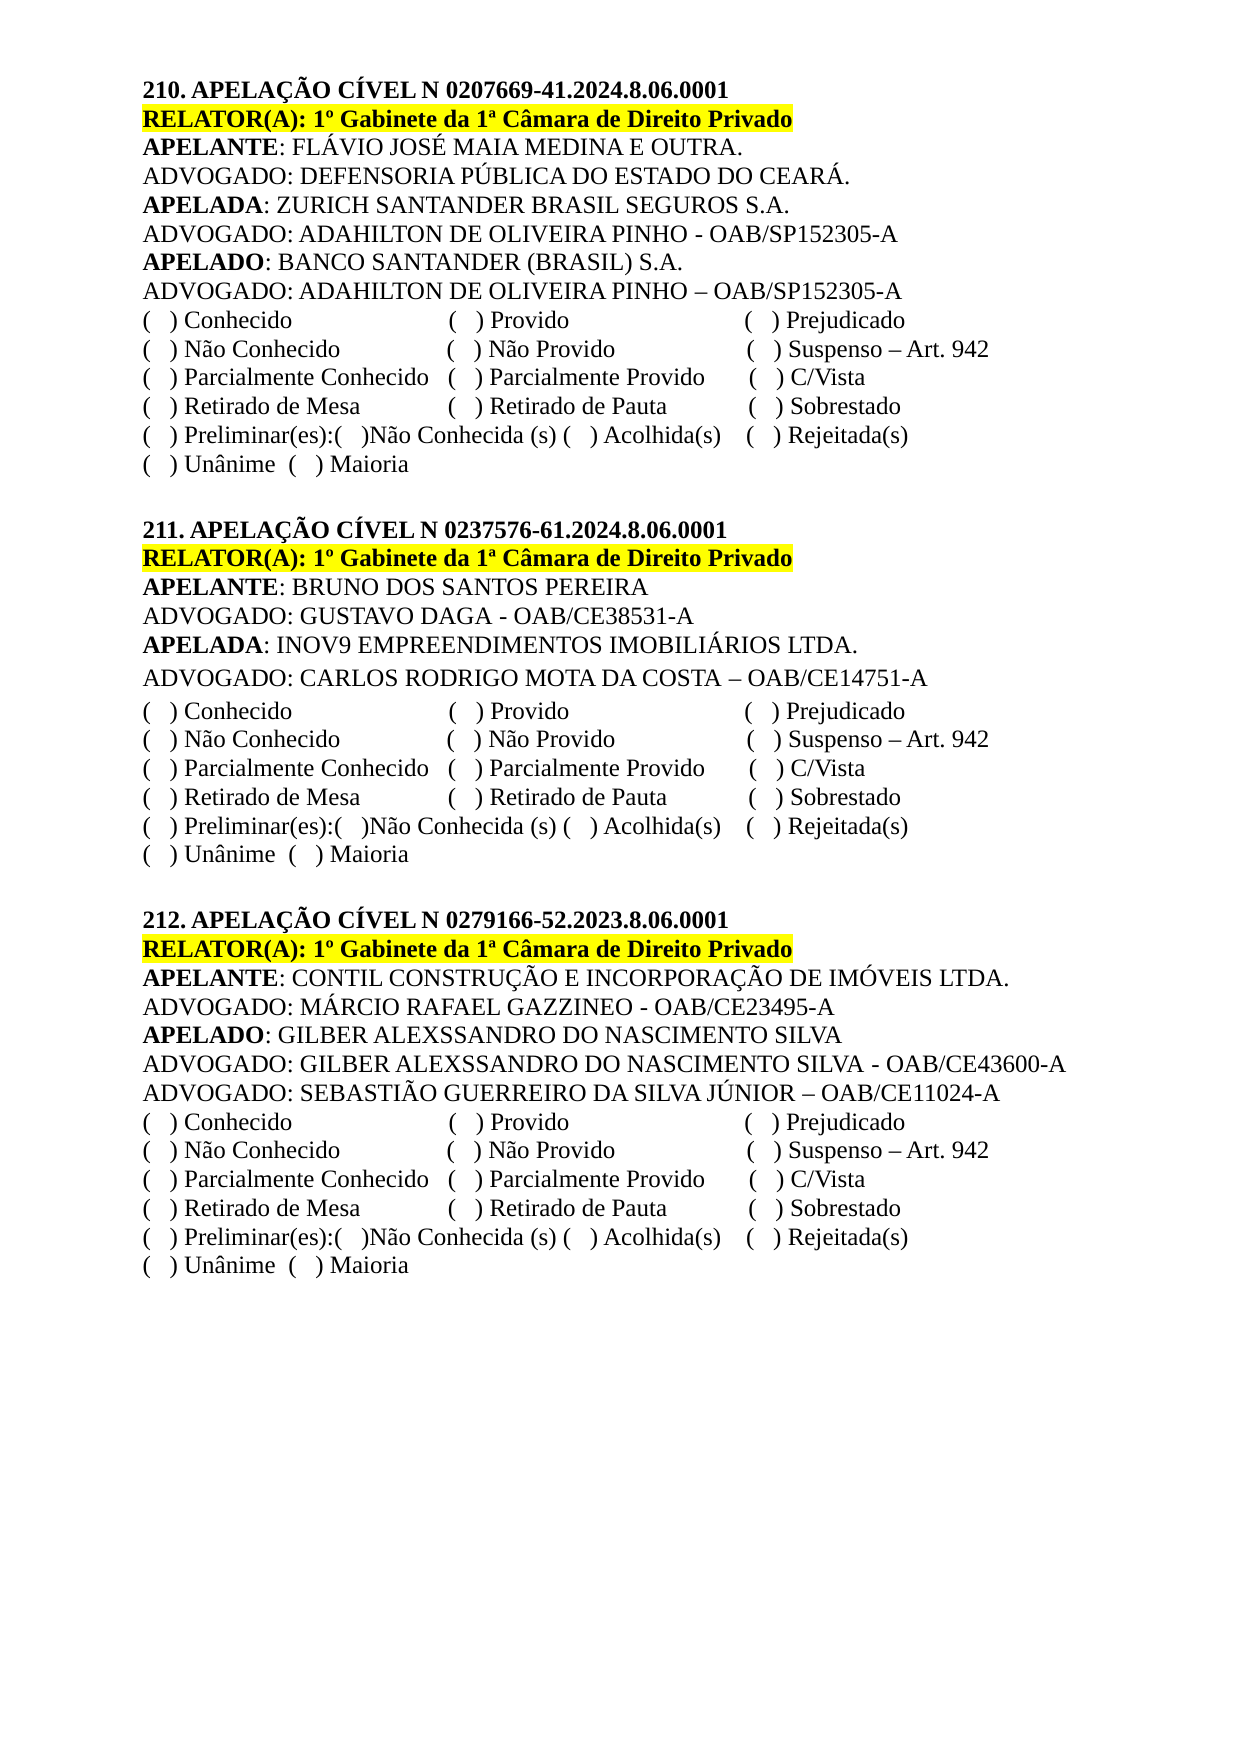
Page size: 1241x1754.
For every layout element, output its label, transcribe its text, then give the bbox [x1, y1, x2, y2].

text 211. APELAÇÃO CÍVEL N 0237576-61.2024.8.06.0001 RELATOR(A): 1º Gabinete da 1ª Câmara de Direito Privado APELANTE: BRUNO DOS SANTOS PEREIRA ADVOGADO: GUSTAVO DAGA - OAB/CE38531-A [142, 515, 1141, 630]
text ( ) Parcialmente Conhecido ( ) Parcialmente Provido ( ) C/Vista [142, 753, 1158, 782]
text ( ) Não Conhecido ( ) Não Provido ( ) Suspenso – Art. 942 [142, 724, 1158, 753]
text ( ) Parcialmente Conhecido ( ) Parcialmente Provido ( ) C/Vista [142, 362, 1158, 391]
text ( ) Unânime ( ) Maioria [142, 1251, 1141, 1279]
text ( ) Unânime ( ) Maioria [142, 839, 1141, 868]
text ( ) Retirado de Mesa ( ) Retirado de Pauta ( ) Sobrestado [142, 391, 1158, 420]
text ( ) Preliminar(es):( )Não Conhecida (s) ( ) Acolhida(s) ( ) Rejeitada(s) [142, 1222, 1158, 1251]
text ( ) Retirado de Mesa ( ) Retirado de Pauta ( ) Sobrestado [142, 1193, 1158, 1222]
text ( ) Conhecido ( ) Provido ( ) Prejudicado [142, 1107, 1141, 1136]
text ( ) Conhecido ( ) Provido ( ) Prejudicado [142, 305, 1141, 334]
text 210. APELAÇÃO CÍVEL N 0207669-41.2024.8.06.0001 RELATOR(A): 1º Gabinete da 1ª Câmara de Direito Privado APELANTE: FLÁVIO JOSÉ MAIA MEDINA E OUTRA. ADVOGADO: DEFENSORIA PÚBLICA DO ESTADO DO CEARÁ. APELADA: ZURICH SANTANDER BRASIL SEGUROS S.A. ADVOGADO: ADAHILTON DE OLIVEIRA PINHO - OAB/SP152305-A APELADO: BANCO SANTANDER (BRASIL) S.A. ADVOGADO: ADAHILTON DE OLIVEIRA PINHO – OAB/SP152305-A [142, 75, 1141, 305]
text ( ) Conhecido ( ) Provido ( ) Prejudicado [142, 696, 1141, 724]
text ( ) Retirado de Mesa ( ) Retirado de Pauta ( ) Sobrestado [142, 782, 1158, 811]
text ( ) Preliminar(es):( )Não Conhecida (s) ( ) Acolhida(s) ( ) Rejeitada(s) [142, 420, 1158, 449]
text ( ) Unânime ( ) Maioria [142, 449, 1141, 477]
text ( ) Não Conhecido ( ) Não Provido ( ) Suspenso – Art. 942 [142, 1136, 1158, 1164]
text ( ) Preliminar(es):( )Não Conhecida (s) ( ) Acolhida(s) ( ) Rejeitada(s) [142, 811, 1158, 839]
text ( ) Não Conhecido ( ) Não Provido ( ) Suspenso – Art. 942 [142, 334, 1158, 362]
text 212. APELAÇÃO CÍVEL N 0279166-52.2023.8.06.0001 RELATOR(A): 1º Gabinete da 1ª Câmara de Direito Privado APELANTE: CONTIL CONSTRUÇÃO E INCORPORAÇÃO DE IMÓVEIS LTDA. ADVOGADO: MÁRCIO RAFAEL GAZZINEO - OAB/CE23495-A APELADO: GILBER ALEXSSANDRO DO NASCIMENTO SILVA ADVOGADO: GILBER ALEXSSANDRO DO NASCIMENTO SILVA - OAB/CE43600-A ADVOGADO: SEBASTIÃO GUERREIRO DA SILVA JÚNIOR – OAB/CE11024-A [142, 906, 1141, 1107]
text APELADA: INOV9 EMPREENDIMENTOS IMOBILIÁRIOS LTDA. ADVOGADO: CARLOS RODRIGO MOTA DA COSTA – OAB/CE14751-A [142, 630, 1141, 692]
text ( ) Parcialmente Conhecido ( ) Parcialmente Provido ( ) C/Vista [142, 1164, 1158, 1193]
